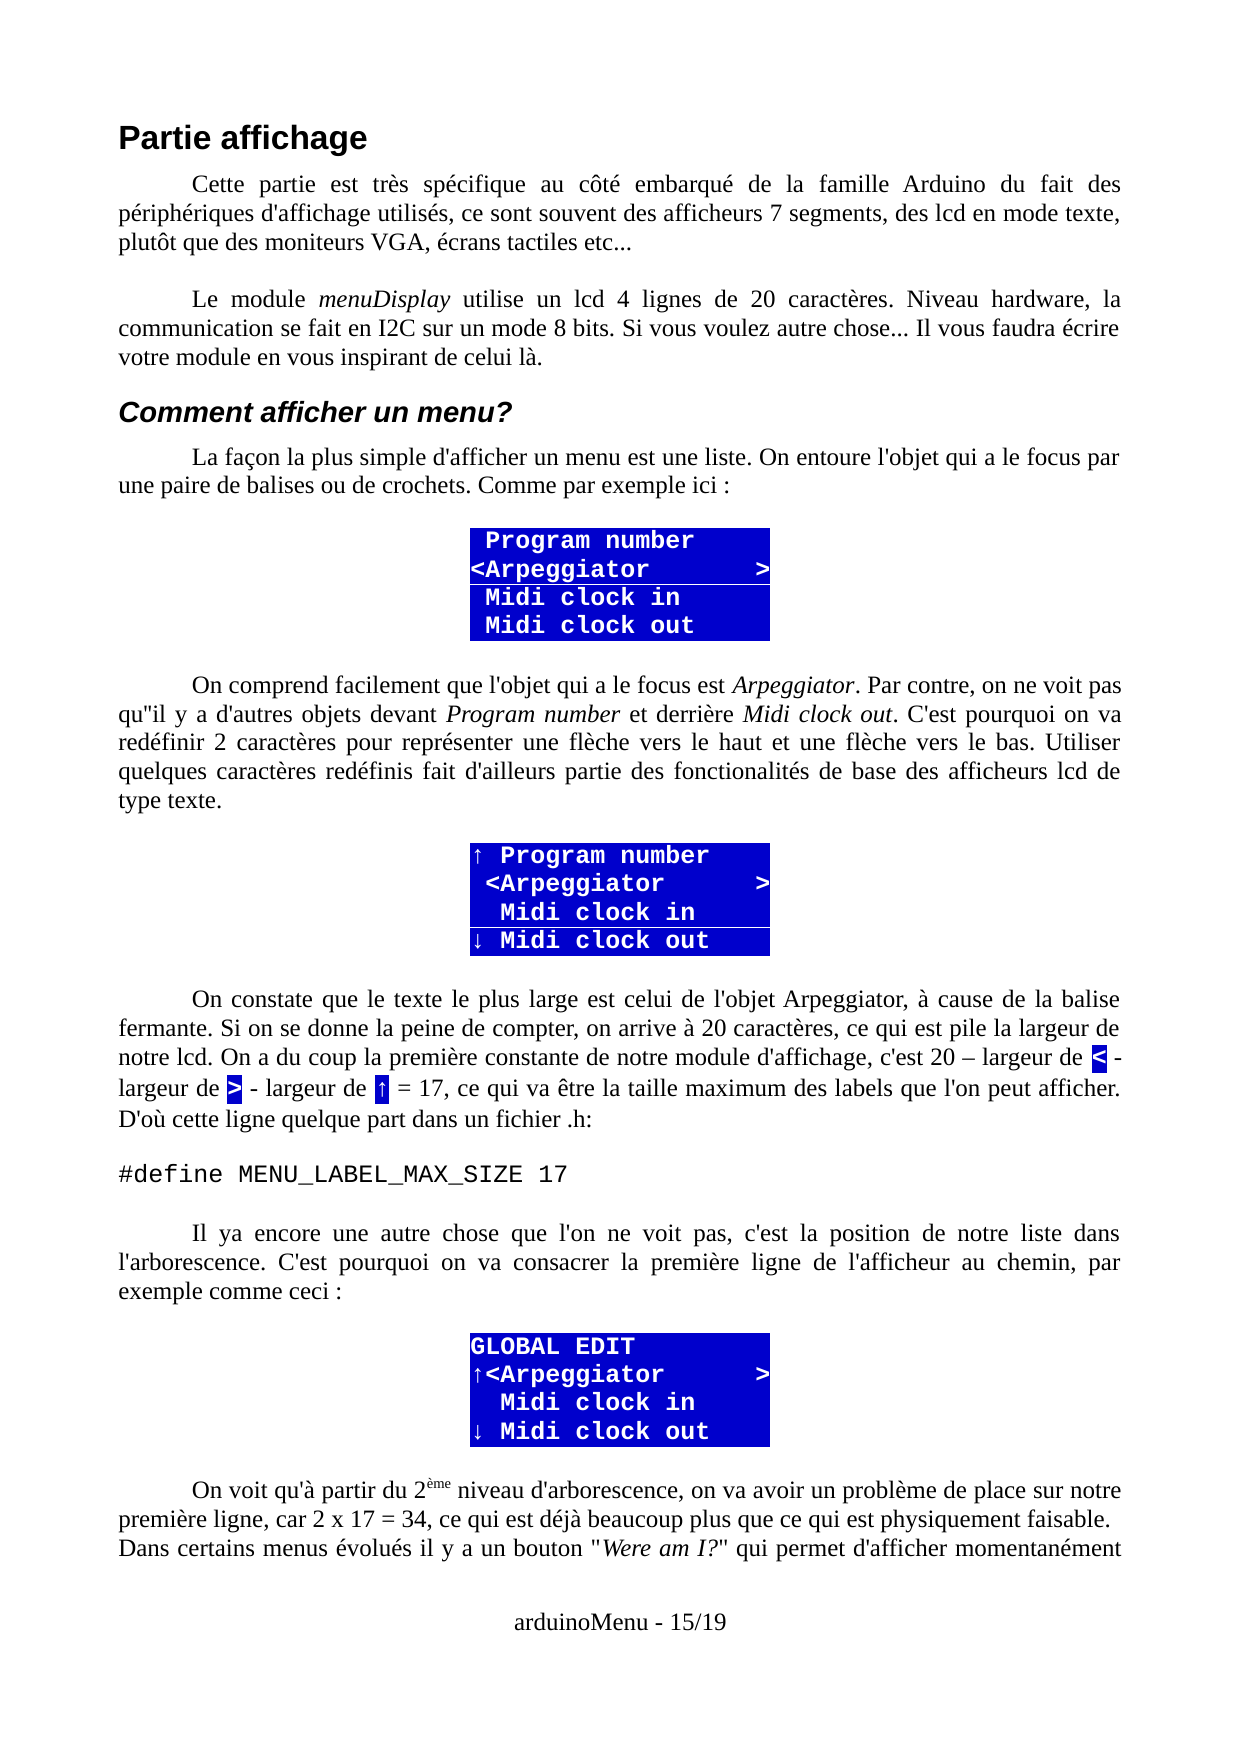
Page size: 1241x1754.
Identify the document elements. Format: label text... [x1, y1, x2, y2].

text Midi clock in [118, 1390, 1122, 1418]
text Midi clock out [118, 613, 1122, 641]
text <Arpeggiator > [118, 871, 1122, 899]
text Dans certains menus évolués il y a un bouton "Were am I?" qui permet d'afficher momentanément [118, 1533, 1122, 1562]
text On voit qu'à partir du 2ème niveau d'arborescence, on va avoir un problème de place sur notre première ligne, car 2 x 17 = 34, ce qui est déjà beaucoup plus que ce qui est physiquement faisable. [118, 1475, 1122, 1533]
text #define MENU_LABEL_MAX_SIZE 17 [118, 1161, 1122, 1189]
subtitle Comment afficher un menu? [118, 396, 1122, 429]
text Il ya encore une autre chose que l'on ne voit pas, c'est la position de notre liste dans l'arborescence. C'est pourquoi on va consacrer la première ligne de l'afficheur au chemin, par exemple comme ceci : [118, 1218, 1122, 1304]
text <Arpeggiator > [118, 556, 1122, 584]
text Midi clock in [118, 899, 1122, 927]
text Midi clock in [118, 584, 1122, 613]
text Program number [118, 528, 1122, 556]
text Le module menuDisplay utilise un lcd 4 lignes de 20 caractères. Niveau hardware, la communication se fait en I2C sur un mode 8 bits. Si vous voulez autre chose... Il vous faudra écrire votre module en vous inspirant de celui là. [118, 284, 1122, 371]
text ↑<Arpeggiator > [118, 1362, 1122, 1390]
text On comprend facilement que l'objet qui a le focus est Arpeggiator. Par contre, on ne voit pas qu''il y a d'autres objets devant Program number et derrière Midi clock out. C'est pourquoi on va redéfinir 2 caractères pour représenter une flèche vers le haut et une flèche vers le bas. Utiliser quelques caractères redéfinis fait d'ailleurs partie des fonctionalités de base des afficheurs lcd de type texte. [118, 670, 1122, 814]
text GLOBAL EDIT [118, 1333, 1122, 1362]
text On constate que le texte le plus large est celui de l'objet Arpeggiator, à cause de la balise fermante. Si on se donne la peine de compter, on arrive à 20 caractères, ce qui est pile la largeur de notre lcd. On a du coup la première constante de notre module d'affichage, c'est 20 – largeur de < - largeur de > - largeur de ↑ = 17, ce qui va être la taille maximum des labels que l'on peut afficher. D'où cette ligne quelque part dans un fichier .h: [118, 984, 1122, 1132]
text ↑ Program number [118, 842, 1122, 871]
text Cette partie est très spécifique au côté embarqué de la famille Arduino du fait des périphériques d'affichage utilisés, ce sont souvent des afficheurs 7 segments, des lcd en mode texte, plutôt que des moniteurs VGA, écrans tactiles etc... [118, 169, 1122, 256]
text La façon la plus simple d'afficher un menu est une liste. On entoure l'objet qui a le focus par une paire de balises ou de crochets. Comme par exemple ici : [118, 442, 1122, 499]
subtitle Partie affichage [118, 118, 1122, 157]
text ↓ Midi clock out [118, 927, 1122, 956]
text ↓ Midi clock out [118, 1418, 1122, 1447]
